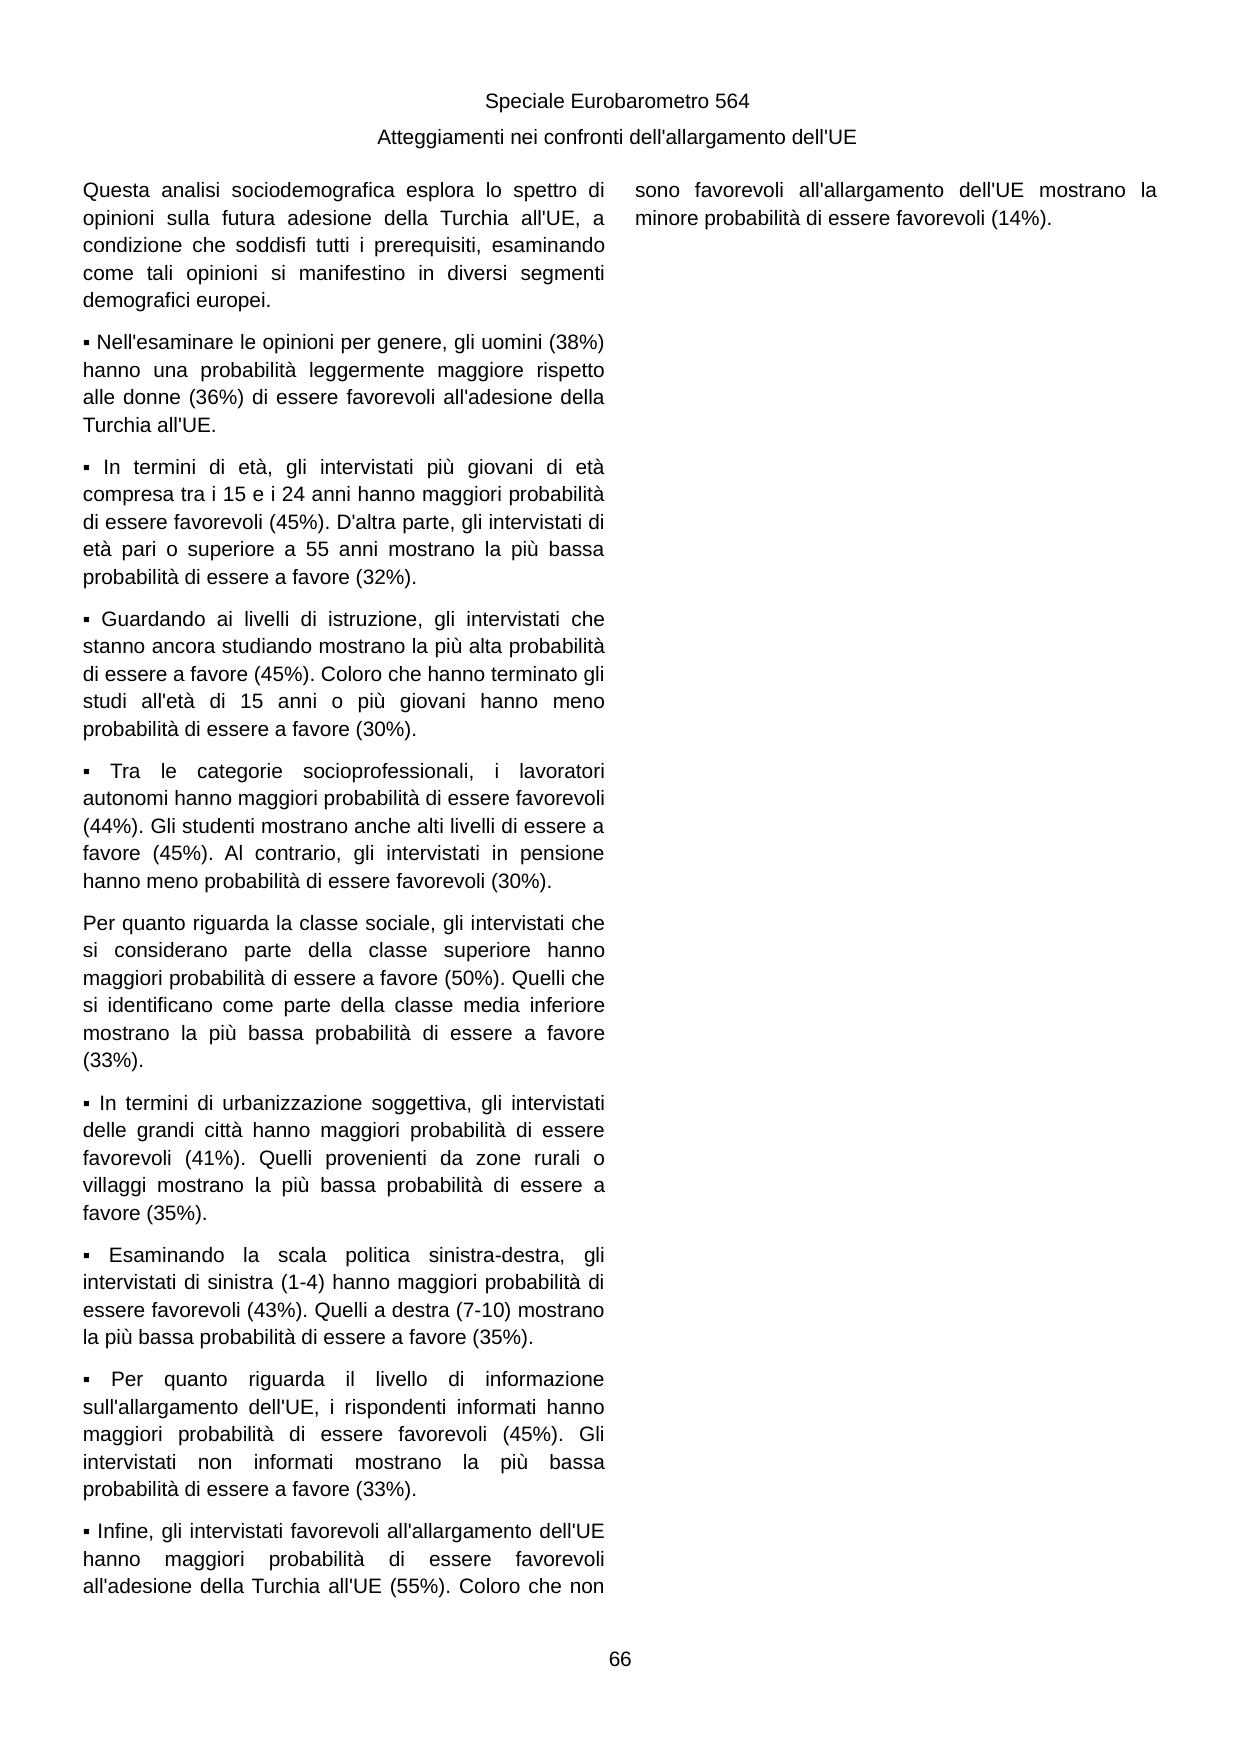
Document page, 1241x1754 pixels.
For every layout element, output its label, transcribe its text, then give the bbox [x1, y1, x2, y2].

text ▪ Nell'esaminare le opinioni per genere, gli uomini (38%) hanno una probabilità leggermente maggiore rispetto alle donne (36%) di essere favorevoli all'adesione della Turchia all'UE. [83, 330, 605, 436]
text ▪ Esaminando la scala politica sinistra-destra, gli intervistati di sinistra (1-4) hanno maggiori probabilità di essere favorevoli (43%). Quelli a destra (7-10) mostrano la più bassa probabilità di essere a favore (35%). [83, 1242, 605, 1349]
text ▪ In termini di urbanizzazione soggettiva, gli intervistati delle grandi città hanno maggiori probabilità di essere favorevoli (41%). Quelli provenienti da zone rurali o villaggi mostrano la più bassa probabilità di essere a favore (35%). [83, 1090, 605, 1224]
text Per quanto riguarda la classe sociale, gli intervistati che si considerano parte della classe superiore hanno maggiori probabilità di essere a favore (50%). Quelli che si identificano come parte della classe media inferiore mostrano la più bassa probabilità di essere a favore (33%). [83, 911, 605, 1072]
text ▪ Guardando ai livelli di istruzione, gli intervistati che stanno ancora studiando mostrano la più alta probabilità di essere a favore (45%). Coloro che hanno terminato gli studi all'età di 15 anni o più giovani hanno meno probabilità di essere a favore (30%). [83, 607, 605, 741]
text sono favorevoli all'allargamento dell'UE mostrano la minore probabilità di essere favorevoli (14%). [635, 178, 1157, 229]
text ▪ Per quanto riguarda il livello di informazione sull'allargamento dell'UE, i rispondenti informati hanno maggiori probabilità di essere favorevoli (45%). Gli intervistati non informati mostrano la più bassa probabilità di essere a favore (33%). [83, 1367, 605, 1501]
text ▪ Tra le categorie socioprofessionali, i lavoratori autonomi hanno maggiori probabilità di essere favorevoli (44%). Gli studenti mostrano anche alti livelli di essere a favore (45%). Al contrario, gli intervistati in pensione hanno meno probabilità di essere favorevoli (30%). [83, 759, 605, 893]
text ▪ Infine, gli intervistati favorevoli all'allargamento dell'UE hanno maggiori probabilità di essere favorevoli all'adesione della Turchia all'UE (55%). Coloro che non [83, 1519, 605, 1598]
text ▪ In termini di età, gli intervistati più giovani di età compresa tra i 15 e i 24 anni hanno maggiori probabilità di essere favorevoli (45%). D'altra parte, gli intervistati di età pari o superiore a 55 anni mostrano la più bassa probabilità di essere a favore (32%). [83, 454, 605, 588]
text Questa analisi sociodemografica esplora lo spettro di opinioni sulla futura adesione della Turchia all'UE, a condizione che soddisfi tutti i prerequisiti, esaminando come tali opinioni si manifestino in diversi segmenti demografici europei. [83, 178, 605, 312]
